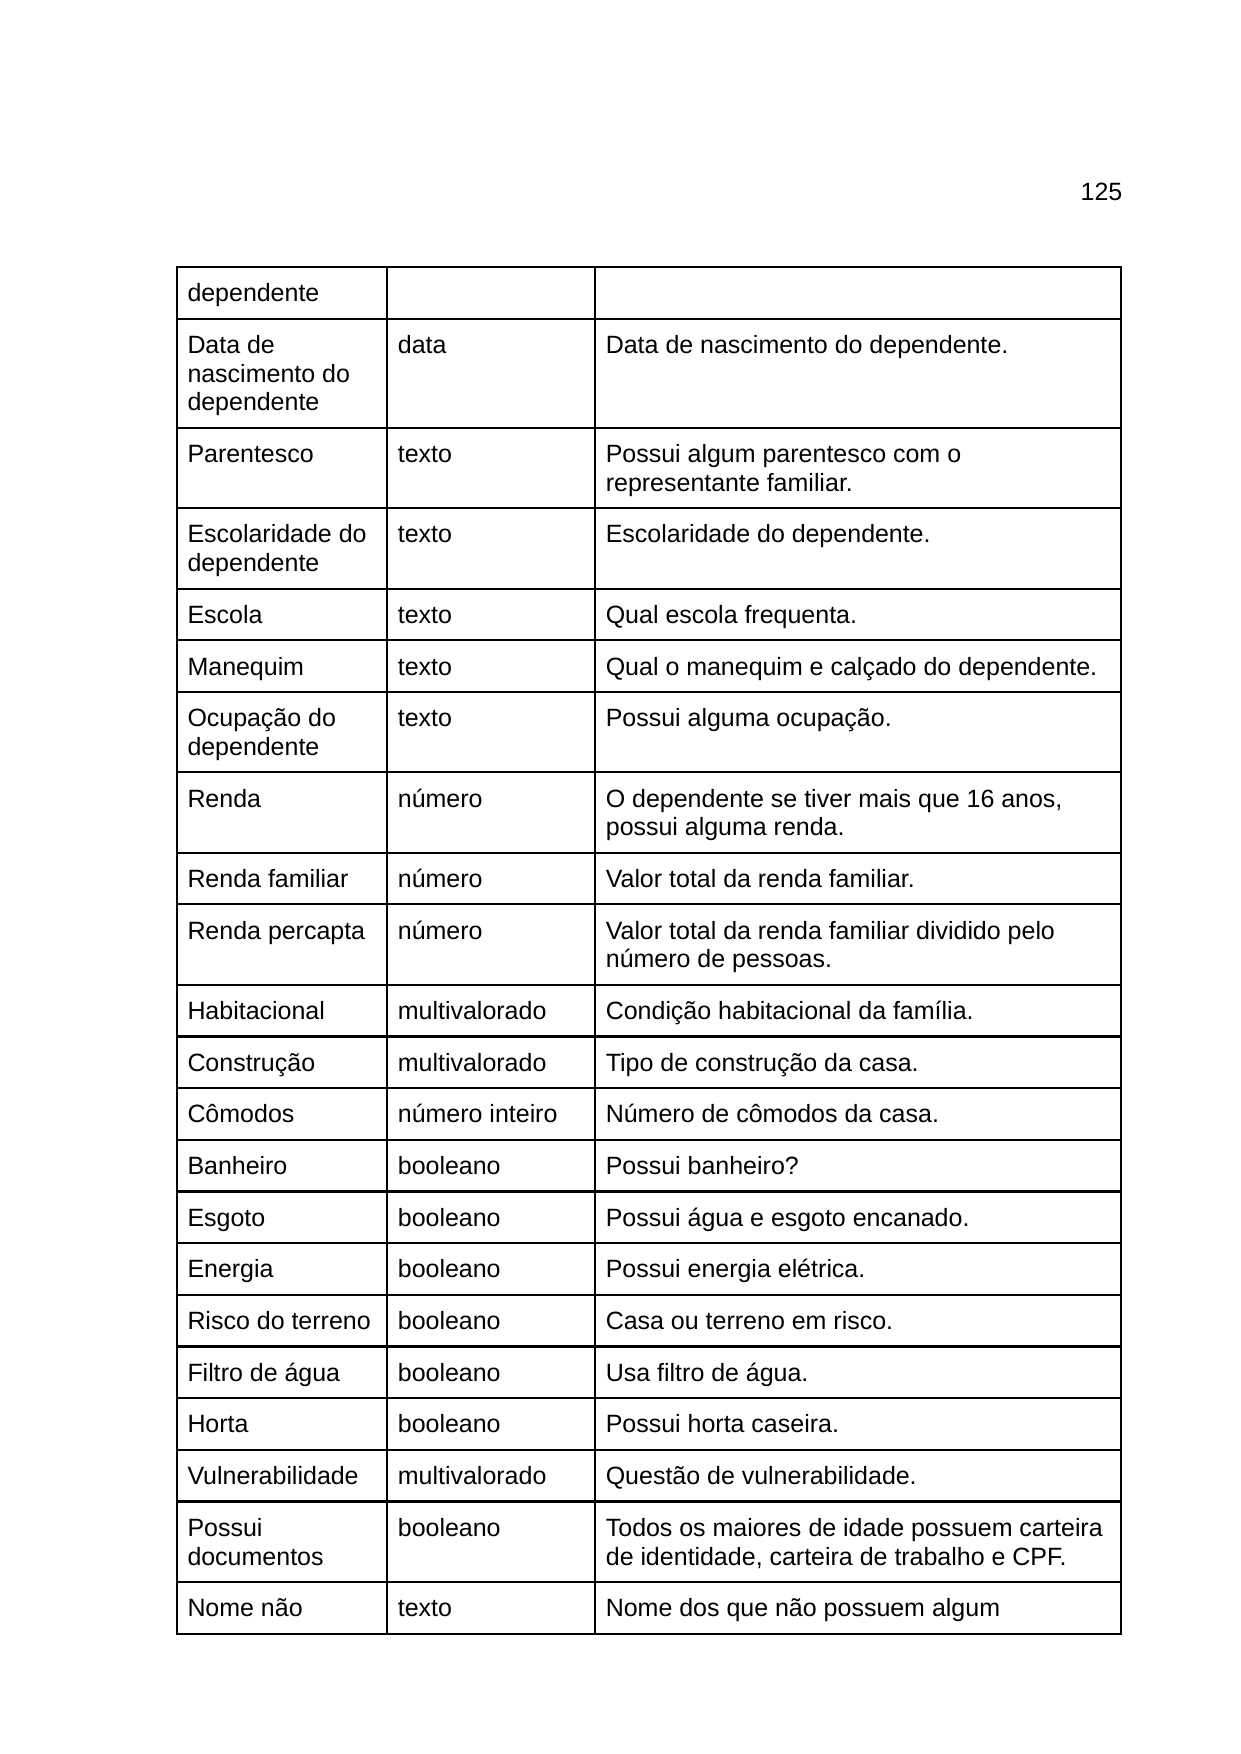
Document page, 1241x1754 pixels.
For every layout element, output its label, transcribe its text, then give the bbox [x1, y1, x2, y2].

table_cell Renda familiar [178, 854, 386, 903]
table_cell Questão de vulnerabilidade. [596, 1451, 1120, 1500]
table_cell multivalorado [388, 986, 594, 1035]
table_cell Valor total da renda familiar dividido pelo número de pessoas. [596, 905, 1120, 984]
table_cell Tipo de construção da casa. [596, 1038, 1120, 1087]
table_cell texto [388, 1583, 594, 1632]
table_cell texto [388, 693, 594, 771]
table_cell [388, 268, 594, 317]
table_cell Todos os maiores de idade possuem carteira de identidade, carteira de trabalho e CPF. [596, 1503, 1120, 1581]
table_cell Valor total da renda familiar. [596, 854, 1120, 903]
table_cell Possui algum parentesco com o representante familiar. [596, 429, 1120, 507]
table_cell Ocupação do dependente [178, 693, 386, 771]
table_cell multivalorado [388, 1451, 594, 1500]
table_cell booleano [388, 1296, 594, 1345]
table_cell O dependente se tiver mais que 16 anos, possui alguma renda. [596, 773, 1120, 852]
table_cell Possui horta caseira. [596, 1399, 1120, 1449]
table_cell booleano [388, 1193, 594, 1242]
table_cell Esgoto [178, 1193, 386, 1242]
table_cell Escolaridade do dependente [178, 509, 386, 587]
table_cell Banheiro [178, 1141, 386, 1190]
table_cell texto [388, 641, 594, 691]
table_cell Renda percapta [178, 905, 386, 984]
table_cell número [388, 773, 594, 852]
table_cell Cômodos [178, 1089, 386, 1139]
table_cell Escolaridade do dependente. [596, 509, 1120, 587]
table_cell Possui banheiro? [596, 1141, 1120, 1190]
table_cell Filtro de água [178, 1348, 386, 1397]
table_cell Nome não [178, 1583, 386, 1632]
table_cell Vulnerabilidade [178, 1451, 386, 1500]
table_cell data [388, 320, 594, 427]
table_cell Casa ou terreno em risco. [596, 1296, 1120, 1345]
table_cell Possui alguma ocupação. [596, 693, 1120, 771]
table_cell número [388, 854, 594, 903]
table_cell Habitacional [178, 986, 386, 1035]
table_cell Número de cômodos da casa. [596, 1089, 1120, 1139]
table_cell Escola [178, 590, 386, 639]
table_cell Condição habitacional da família. [596, 986, 1120, 1035]
table_cell Horta [178, 1399, 386, 1449]
table_cell dependente [178, 268, 386, 317]
table_cell número [388, 905, 594, 984]
table_cell Data de nascimento do dependente [178, 320, 386, 427]
table_cell booleano [388, 1348, 594, 1397]
table_cell [596, 268, 1120, 317]
table_cell Possui água e esgoto encanado. [596, 1193, 1120, 1242]
table_cell texto [388, 590, 594, 639]
table_cell Energia [178, 1244, 386, 1294]
table_cell Construção [178, 1038, 386, 1087]
table_cell Parentesco [178, 429, 386, 507]
table_cell Data de nascimento do dependente. [596, 320, 1120, 427]
table_cell multivalorado [388, 1038, 594, 1087]
table_cell booleano [388, 1399, 594, 1449]
table_cell número inteiro [388, 1089, 594, 1139]
table_cell Possui documentos [178, 1503, 386, 1581]
table_cell Renda [178, 773, 386, 852]
table_cell Nome dos que não possuem algum [596, 1583, 1120, 1632]
table_cell booleano [388, 1503, 594, 1581]
table_cell Manequim [178, 641, 386, 691]
table_cell Qual escola frequenta. [596, 590, 1120, 639]
table_cell booleano [388, 1244, 594, 1294]
table_cell Usa filtro de água. [596, 1348, 1120, 1397]
table_cell Risco do terreno [178, 1296, 386, 1345]
table_cell Possui energia elétrica. [596, 1244, 1120, 1294]
table_cell texto [388, 509, 594, 587]
table_cell Qual o manequim e calçado do dependente. [596, 641, 1120, 691]
table_cell texto [388, 429, 594, 507]
table_cell booleano [388, 1141, 594, 1190]
